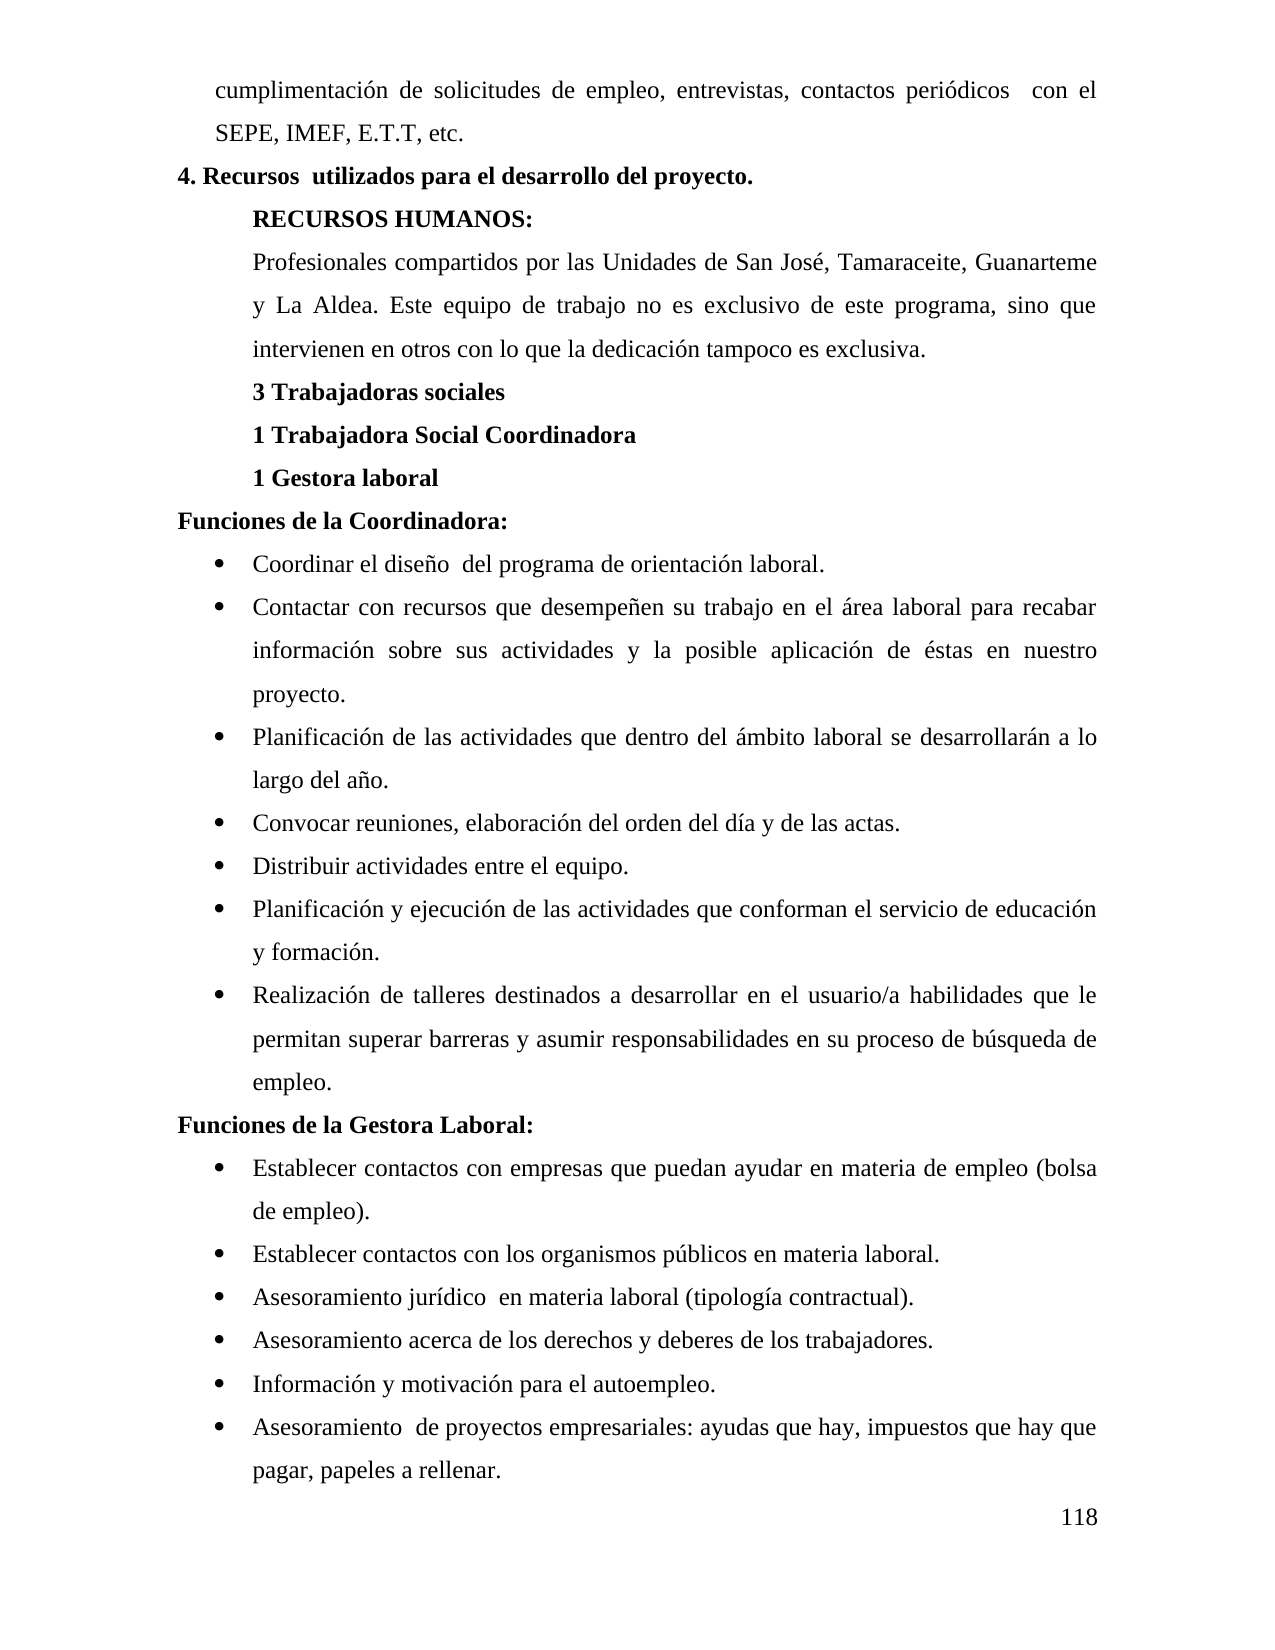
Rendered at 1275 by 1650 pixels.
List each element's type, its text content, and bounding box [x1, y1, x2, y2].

text cumplimentación de solicitudes de empleo, entrevistas, contactos periódicos con el SEPE, IMEF, E.T.T, etc. [215, 75, 1098, 147]
text 3 Trabajadoras sociales [252, 377, 1098, 406]
list Establecer contactos con los organismos públicos en materia laboral. [215, 1239, 1098, 1268]
list Coordinar el diseño del programa de orientación laboral. [215, 549, 1098, 578]
text 1 Gestora laboral [252, 463, 1098, 492]
text Funciones de la Coordinadora: [177, 506, 1098, 535]
list Convocar reuniones, elaboración del orden del día y de las actas. [215, 808, 1098, 837]
text 4. Recursos utilizados para el desarrollo del proyecto. [177, 161, 1098, 190]
list Planificación de las actividades que dentro del ámbito laboral se desarrollarán a lo largo del año. [215, 722, 1098, 794]
list Contactar con recursos que desempeñen su trabajo en el área laboral para recabar información sobre sus actividades y la posible aplicación de éstas en nuestro proyecto. [215, 592, 1098, 707]
text RECURSOS HUMANOS: [252, 204, 1098, 233]
list Asesoramiento acerca de los derechos y deberes de los trabajadores. [215, 1326, 1098, 1354]
list Información y motivación para el autoempleo. [215, 1369, 1098, 1397]
list Establecer contactos con empresas que puedan ayudar en materia de empleo (bolsa de empleo). [215, 1153, 1098, 1225]
list Distribuir actividades entre el equipo. [215, 851, 1098, 880]
text Funciones de la Gestora Laboral: [177, 1110, 1098, 1139]
text Profesionales compartidos por las Unidades de San José, Tamaraceite, Guanarteme y La Aldea. Este equipo de trabajo no es exclusivo de este programa, sino que intervienen en otros con lo que la dedicación tampoco es exclusiva. [252, 247, 1098, 362]
list Asesoramiento de proyectos empresariales: ayudas que hay, impuestos que hay que pagar, papeles a rellenar. [215, 1412, 1098, 1484]
list Realización de talleres destinados a desarrollar en el usuario/a habilidades que le permitan superar barreras y asumir responsabilidades en su proceso de búsqueda de empleo. [215, 981, 1098, 1096]
list Planificación y ejecución de las actividades que conforman el servicio de educación y formación. [215, 894, 1098, 966]
list Asesoramiento jurídico en materia laboral (tipología contractual). [215, 1282, 1098, 1311]
text 1 Trabajadora Social Coordinadora [252, 420, 1098, 449]
